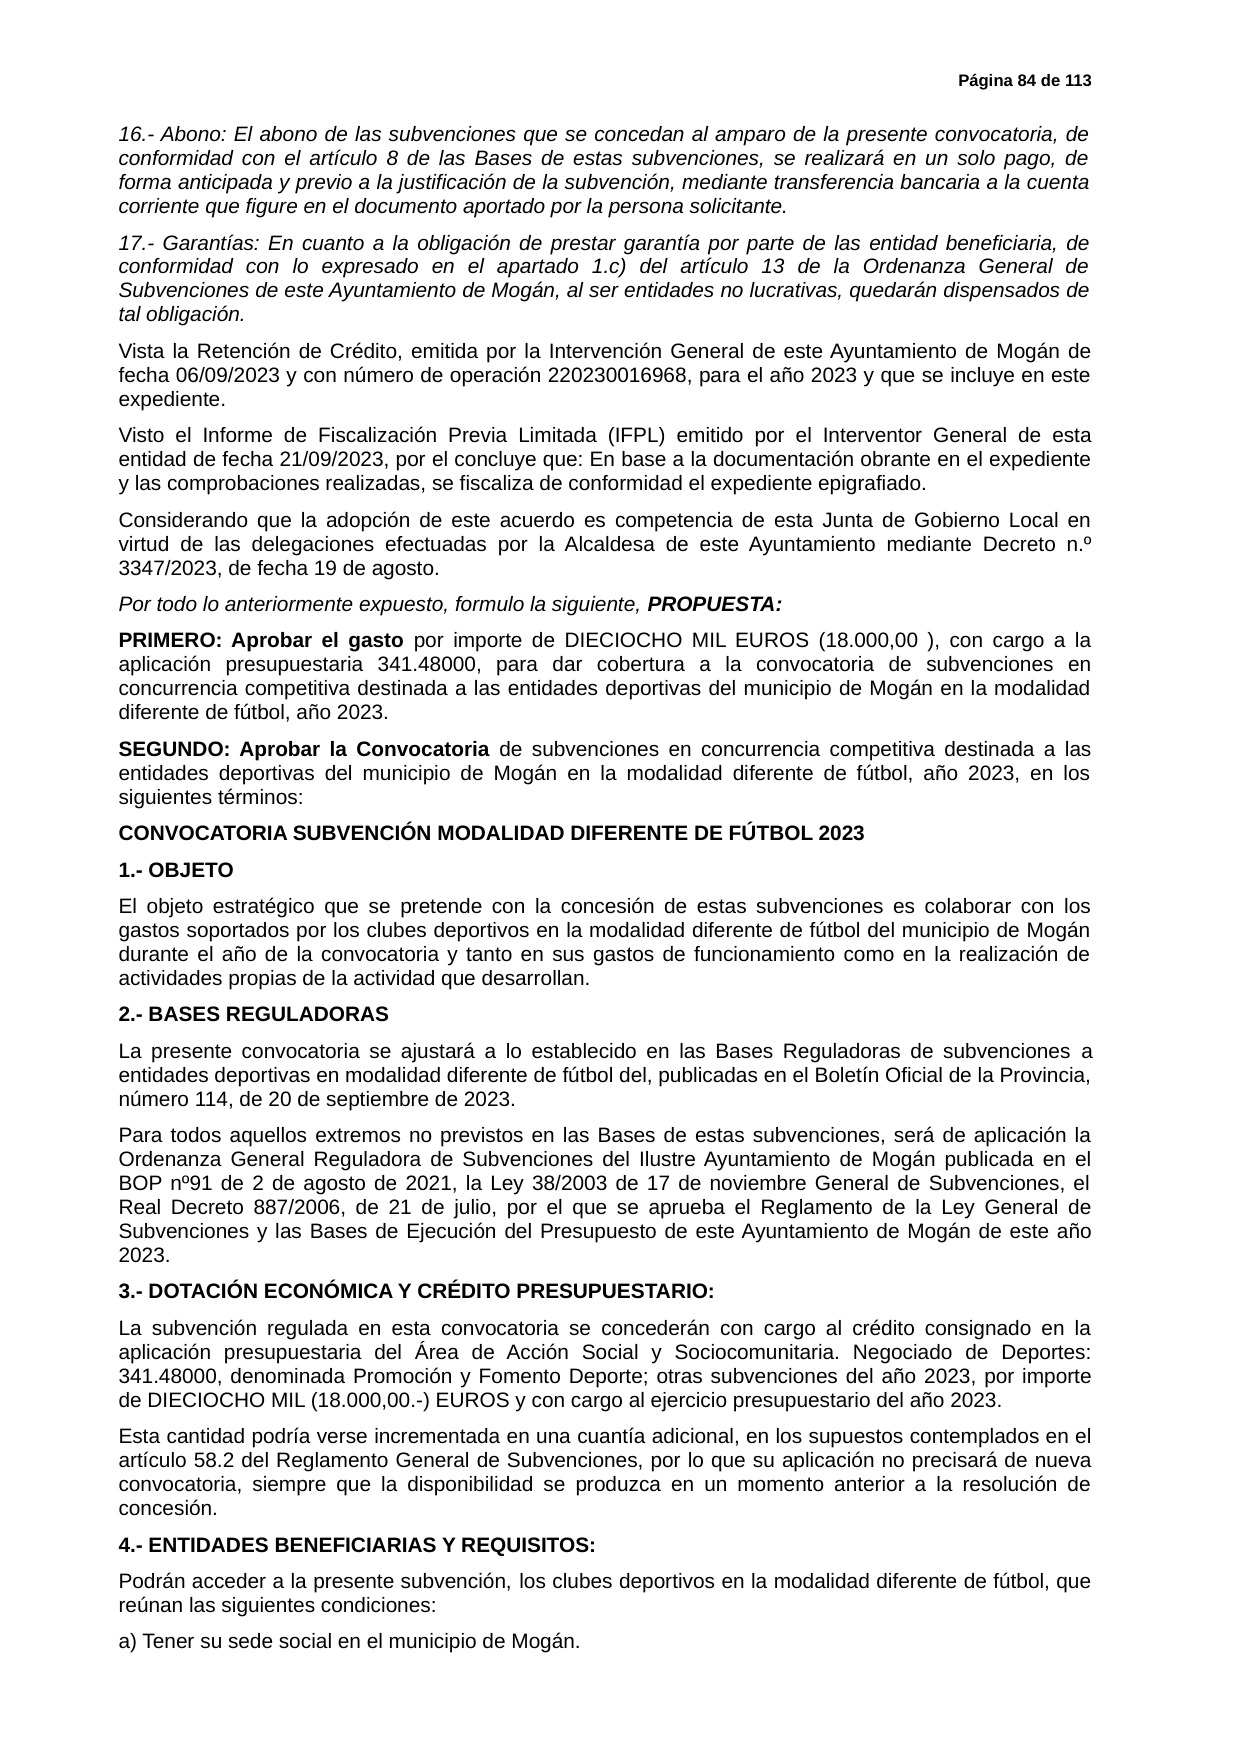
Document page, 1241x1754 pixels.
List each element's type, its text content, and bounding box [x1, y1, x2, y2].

text Esta cantidad podría verse incrementada en una cuantía adicional, en los supuestos contemplados en el artículo 58.2 del Reglamento General de Subvenciones, por lo que su aplicación no precisará de nueva convocatoria, siempre que la disponibilidad se produzca en un momento anterior a la resolución de concesión. [118, 1424, 1092, 1520]
text Por todo lo anteriormente expuesto, formulo la siguiente, PROPUESTA: [118, 592, 1092, 616]
text SEGUNDO: Aprobar la Convocatoria de subvenciones en concurrencia competitiva destinada a las entidades deportivas del municipio de Mogán en la modalidad diferente de fútbol, año 2023, en los siguientes términos: [118, 737, 1092, 808]
text La presente convocatoria se ajustará a lo establecido en las Bases Reguladoras de subvenciones a entidades deportivas en modalidad diferente de fútbol del, publicadas en el Boletín Oficial de la Provincia, número 114, de 20 de septiembre de 2023. [118, 1039, 1092, 1111]
text 3.- DOTACIÓN ECONÓMICA Y CRÉDITO PRESUPUESTARIO: [118, 1279, 1092, 1303]
text a) Tener su sede social en el municipio de Mogán. [118, 1629, 1092, 1653]
text 4.- ENTIDADES BENEFICIARIAS Y REQUISITOS: [118, 1532, 1092, 1556]
text 16.- Abono: El abono de las subvenciones que se concedan al amparo de la presente convocatoria, de conformidad con el artículo 8 de las Bases de estas subvenciones, se realizará en un solo pago, de forma anticipada y previo a la justificación de la subvención, mediante transferencia bancaria a la cuenta corriente que figure en el documento aportado por la persona solicitante. [118, 122, 1092, 218]
text Podrán acceder a la presente subvención, los clubes deportivos en la modalidad diferente de fútbol, que reúnan las siguientes condiciones: [118, 1569, 1092, 1617]
text Vista la Retención de Crédito, emitida por la Intervención General de este Ayuntamiento de Mogán de fecha 06/09/2023 y con número de operación 220230016968, para el año 2023 y que se incluye en este expediente. [118, 339, 1092, 411]
text La subvención regulada en esta convocatoria se concederán con cargo al crédito consignado en la aplicación presupuestaria del Área de Acción Social y Sociocomunitaria. Negociado de Deportes: 341.48000, denominada Promoción y Fomento Deporte; otras subvenciones del año 2023, por importe de DIECIOCHO MIL (18.000,00.-) EUROS y con cargo al ejercicio presupuestario del año 2023. [118, 1316, 1092, 1412]
text Para todos aquellos extremos no previstos en las Bases de estas subvenciones, será de aplicación la Ordenanza General Reguladora de Subvenciones del Ilustre Ayuntamiento de Mogán publicada en el BOP nº91 de 2 de agosto de 2021, la Ley 38/2003 de 17 de noviembre General de Subvenciones, el Real Decreto 887/2006, de 21 de julio, por el que se aprueba el Reglamento de la Ley General de Subvenciones y las Bases de Ejecución del Presupuesto de este Ayuntamiento de Mogán de este año 2023. [118, 1123, 1092, 1267]
text 2.- BASES REGULADORAS [118, 1002, 1092, 1026]
text CONVOCATORIA SUBVENCIÓN MODALIDAD DIFERENTE DE FÚTBOL 2023 [118, 821, 1092, 845]
text Visto el Informe de Fiscalización Previa Limitada (IFPL) emitido por el Interventor General de esta entidad de fecha 21/09/2023, por el concluye que: En base a la documentación obrante en el expediente y las comprobaciones realizadas, se fiscaliza de conformidad el expediente epigrafiado. [118, 423, 1092, 495]
text El objeto estratégico que se pretende con la concesión de estas subvenciones es colaborar con los gastos soportados por los clubes deportivos en la modalidad diferente de fútbol del municipio de Mogán durante el año de la convocatoria y tanto en sus gastos de funcionamiento como en la realización de actividades propias de la actividad que desarrollan. [118, 894, 1092, 990]
text 17.- Garantías: En cuanto a la obligación de prestar garantía por parte de las entidad beneficiaria, de conformidad con lo expresado en el apartado 1.c) del artículo 13 de la Ordenanza General de Subvenciones de este Ayuntamiento de Mogán, al ser entidades no lucrativas, quedarán dispensados de tal obligación. [118, 230, 1092, 326]
text PRIMERO: Aprobar el gasto por importe de DIECIOCHO MIL EUROS (18.000,00 ), con cargo a la aplicación presupuestaria 341.48000, para dar cobertura a la convocatoria de subvenciones en concurrencia competitiva destinada a las entidades deportivas del municipio de Mogán en la modalidad diferente de fútbol, año 2023. [118, 628, 1092, 724]
text Considerando que la adopción de este acuerdo es competencia de esta Junta de Gobierno Local en virtud de las delegaciones efectuadas por la Alcaldesa de este Ayuntamiento mediante Decreto n.º 3347/2023, de fecha 19 de agosto. [118, 507, 1092, 579]
text 1.- OBJETO [118, 857, 1092, 881]
